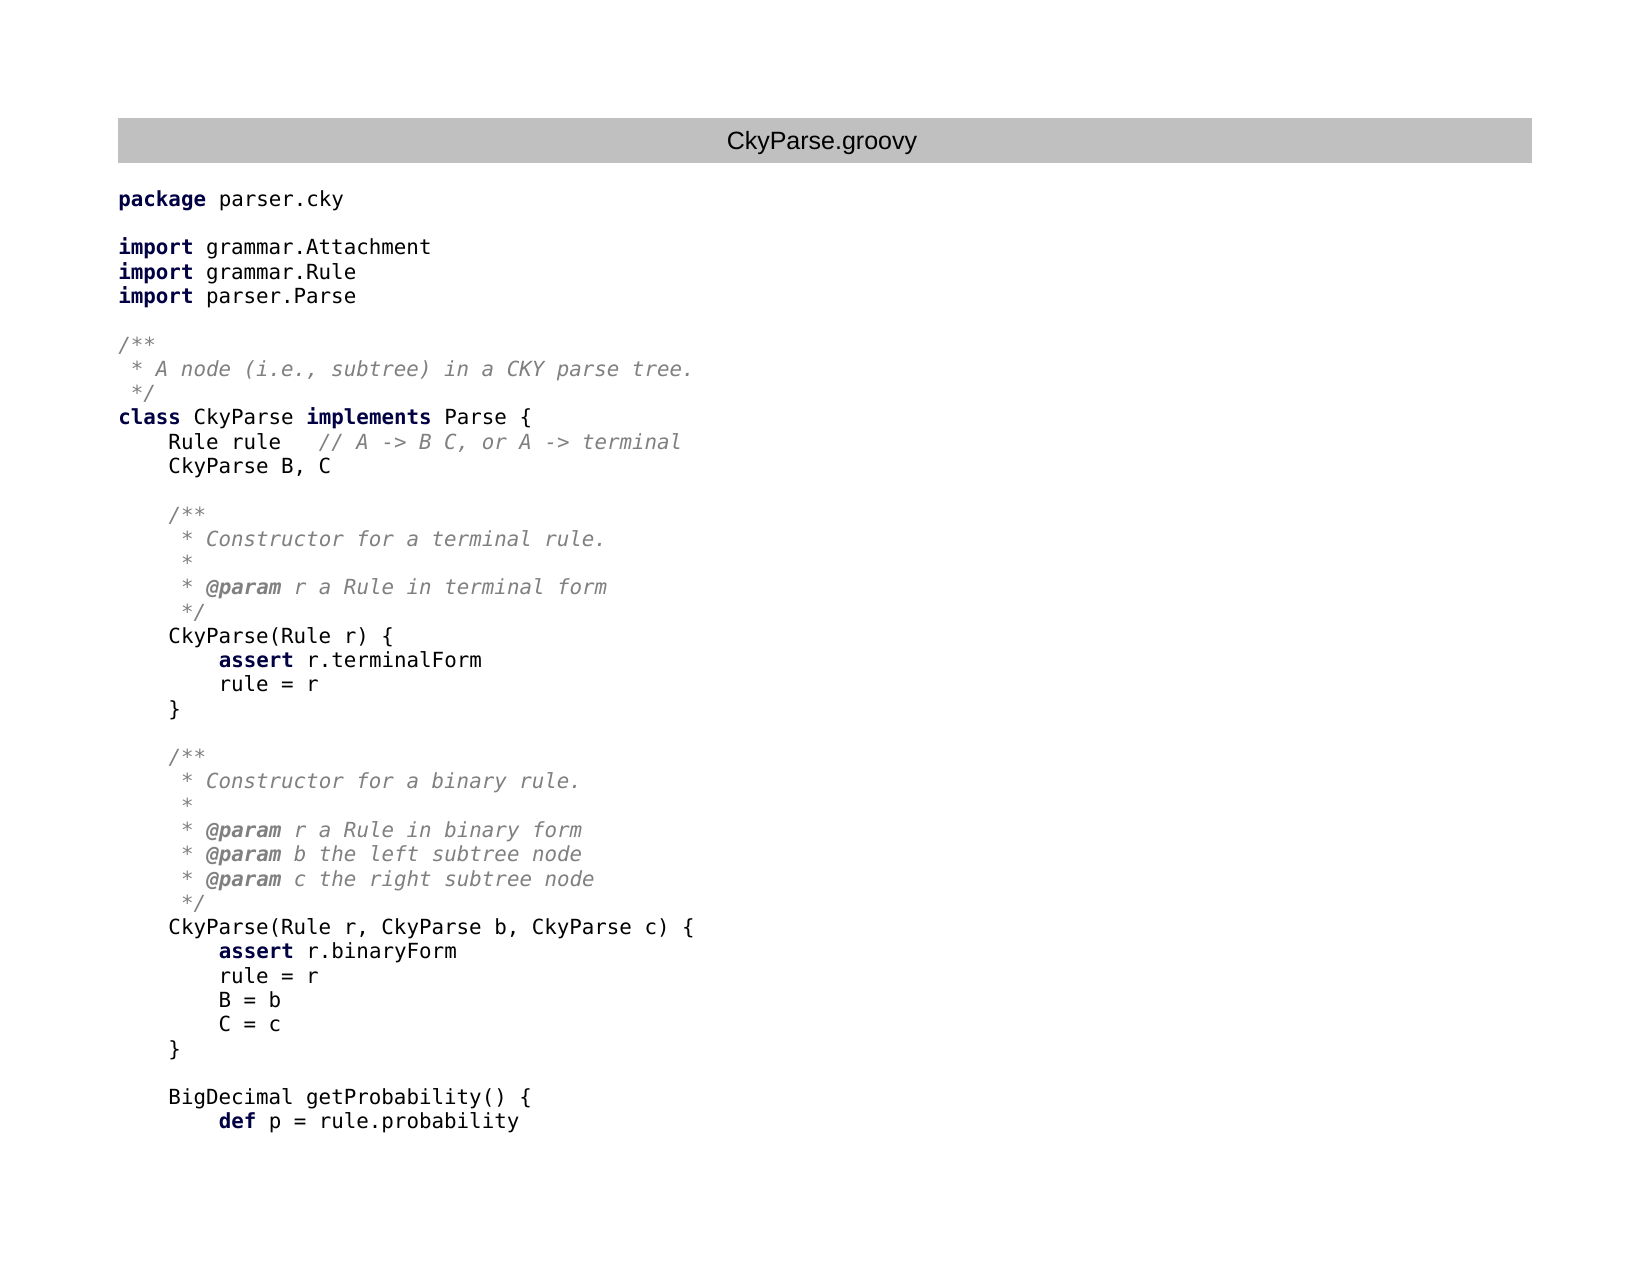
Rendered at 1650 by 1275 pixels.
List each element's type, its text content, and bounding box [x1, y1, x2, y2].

table_header CkyParse.groovy [118, 118, 1532, 163]
text BigDecimal getProbability() { [118, 1085, 1532, 1109]
text * Constructor for a terminal rule. [118, 527, 1532, 551]
text /** [118, 333, 1532, 357]
text import grammar.Attachment [118, 236, 1532, 260]
text */ [118, 381, 1532, 406]
text B = b [118, 988, 1532, 1012]
text * @param b the left subtree node [118, 842, 1532, 867]
text CkyParse(Rule r) { [118, 624, 1532, 648]
text * Constructor for a binary rule. [118, 769, 1532, 794]
text * [118, 551, 1532, 575]
text */ [118, 600, 1532, 624]
text def p = rule.probability [118, 1109, 1532, 1134]
text CkyParse B, C [118, 454, 1532, 478]
text * @param c the right subtree node [118, 867, 1532, 891]
text import parser.Parse [118, 284, 1532, 308]
text assert r.binaryForm [118, 939, 1532, 964]
text * [118, 794, 1532, 818]
text C = c [118, 1012, 1532, 1037]
text import grammar.Rule [118, 260, 1532, 284]
text class CkyParse implements Parse { [118, 406, 1532, 430]
text } [118, 697, 1532, 721]
text assert r.terminalForm [118, 648, 1532, 672]
text /** [118, 503, 1532, 527]
text rule = r [118, 964, 1532, 988]
text CkyParse(Rule r, CkyParse b, CkyParse c) { [118, 915, 1532, 939]
text } [118, 1037, 1532, 1061]
text /** [118, 745, 1532, 769]
text rule = r [118, 672, 1532, 697]
text * A node (i.e., subtree) in a CKY parse tree. [118, 357, 1532, 381]
text * @param r a Rule in binary form [118, 818, 1532, 842]
text */ [118, 891, 1532, 915]
text Rule rule // A -> B C, or A -> terminal [118, 430, 1532, 454]
text * @param r a Rule in terminal form [118, 575, 1532, 600]
text package parser.cky [118, 187, 1532, 211]
